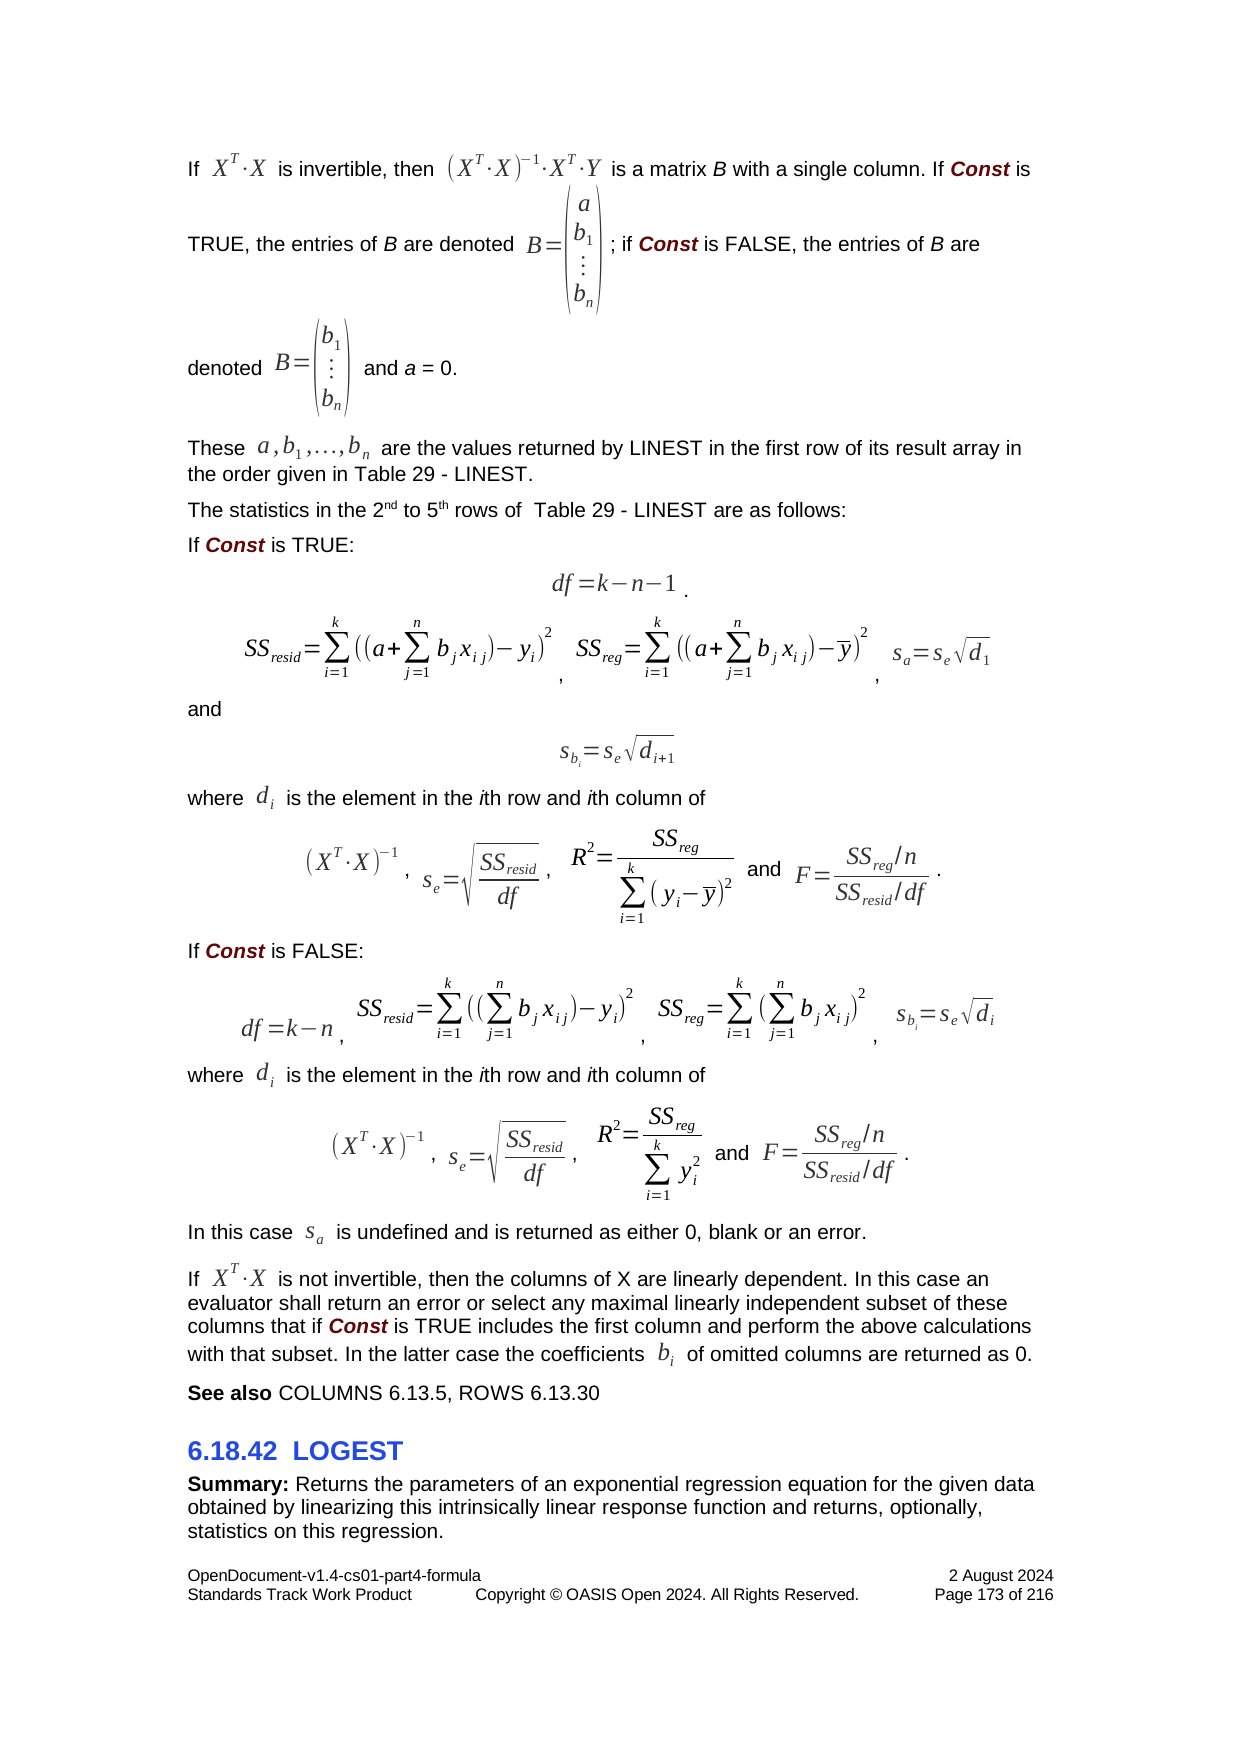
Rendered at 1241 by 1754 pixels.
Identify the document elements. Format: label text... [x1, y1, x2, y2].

text , , [187, 614, 1053, 686]
text where is the element in the ith row and ith column of [187, 1059, 1053, 1090]
text If is not invertible, then the columns of X are linearly dependent. In this case an evaluator shall return an error or select any maximal linearly independent subset of these columns that if Const is TRUE includes the first column and perform the above calculations with that subset. In the latter case the coefficients of omitted columns are returned as 0. [187, 1260, 1053, 1369]
text . [187, 569, 1053, 602]
text , , and . [187, 825, 1053, 927]
text If is invertible, then is a matrix B with a single column. If Const is TRUE, the entries of B are denoted ; if Const is FALSE, the entries of B are denoted and a = 0. [187, 150, 1053, 419]
text If Const is TRUE: [187, 534, 1053, 557]
subtitle LOGEST [187, 1436, 1053, 1466]
text where is the element in the ith row and ith column of [187, 781, 1053, 813]
text , , and . [187, 1102, 1053, 1204]
text The statistics in the 2nd to 5th rows of Table 29 - LINEST are as follows: [187, 498, 1053, 522]
text and [187, 698, 1053, 721]
text Summary: Returns the parameters of an exponential regression equation for the given data obtained by linearizing this intrinsically linear response function and returns, optionally, statistics on this regression. [187, 1472, 1053, 1543]
text In this case is undefined and is returned as either 0, blank or an error. [187, 1217, 1053, 1248]
text These are the values returned by LINEST in the first row of its result array in the order given in Table 29 - LINEST. [187, 431, 1053, 486]
text , , , [187, 975, 1053, 1047]
text If Const is FALSE: [187, 939, 1053, 963]
text See also COLUMNS 6.13.5, ROWS 6.13.30 [187, 1382, 1053, 1405]
